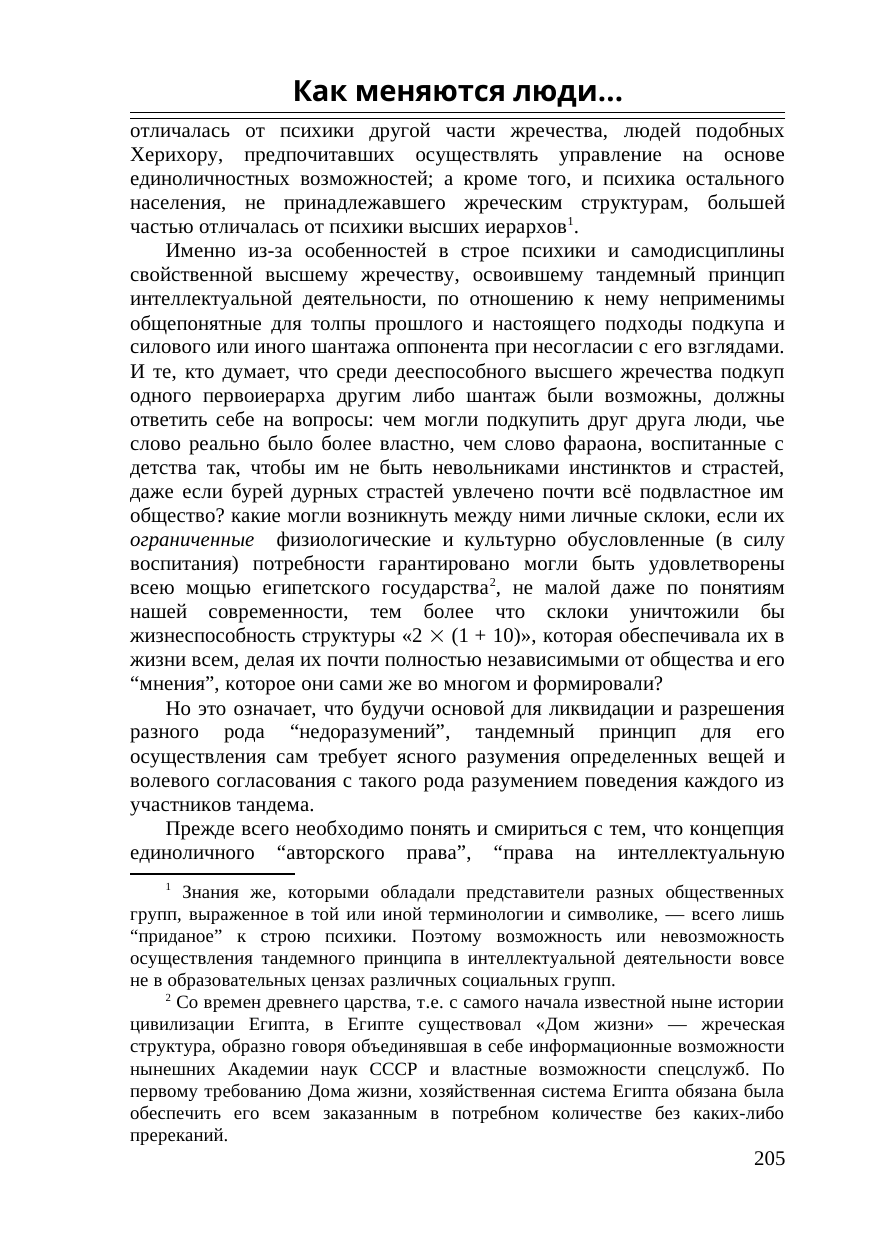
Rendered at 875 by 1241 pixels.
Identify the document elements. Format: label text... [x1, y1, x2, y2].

text Но это означает, что будучи основой для ликвидации и разрешения разного рода “недоразумений”, тандемный принцип для его осуществления сам требует ясного разумения определенных вещей и волевого согласования с такого рода разумением поведения каждого из участников тандема. [130, 695, 785, 816]
text Прежде всего необходимо понять и смириться с тем, что концепция единоличного “авторского права”, “права на интеллектуальную [130, 816, 785, 864]
text Со времен древнего царства, т.е. с самого начала известной ныне истории цивилизации Египта, в Египте существовал «Дом жизни» — жреческая структура, образно говоря объединявшая в себе информационные возможности нынешних Академии наук СССР и властные возможности спецслужб. По первому требованию Дома жизни, хозяйственная система Египта обязана была обеспечить его всем заказанным в потребном количестве без каких-либо пререканий. [130, 991, 785, 1145]
text Именно из-за особенностей в строе психики и самодисциплины свойственной высшему жречеству, освоившему тандемный принцип интеллектуальной деятельности, по отношению к нему неприменимы общепонятные для толпы прошлого и настоящего подходы подкупа и силового или иного шантажа оппонента при несогласии с его взглядами. И те, кто думает, что среди дееспособного высшего жречества подкуп одного первоиерарха другим либо шантаж были возможны, должны ответить себе на вопросы: чем могли подкупить друг друга люди, чье слово реально было более властно, чем слово фараона, воспитанные с детства так, чтобы им не быть невольниками инстинктов и страстей, даже если бурей дурных страстей увлечено почти всё подвластное им общество? какие могли возникнуть между ними личные склоки, если их ограниченные физиологические и культурно обусловленные (в силу воспитания) потребности гарантировано могли быть удовлетворены всею мощью египетского государства, не малой даже по понятиям нашей современности, тем более что склоки уничтожили бы жизнеспособность структуры «2  (1 + 10)», которая обеспечивала их в жизни всем, делая их почти полностью независимыми от общества и его “мнения”, которое они сами же во многом и формировали? [130, 238, 785, 695]
text Знания же, которыми обладали представители разных общественных групп, выраженное в той или иной терминологии и символике, — всего лишь “приданое” к строю психики. Поэтому возможность или невозможность осуществления тандемного принципа в интеллектуальной деятельности вовсе не в образовательных цензах различных социальных групп. [130, 880, 785, 991]
text отличалась от психики другой части жречества, людей подобных Херихору, предпочитавших осуществлять управление на основе единоличностных возможностей; а кроме того, и психика остального населения, не принадлежавшего жреческим структурам, большей частью отличалась от психики высших иерархов. [130, 119, 785, 238]
